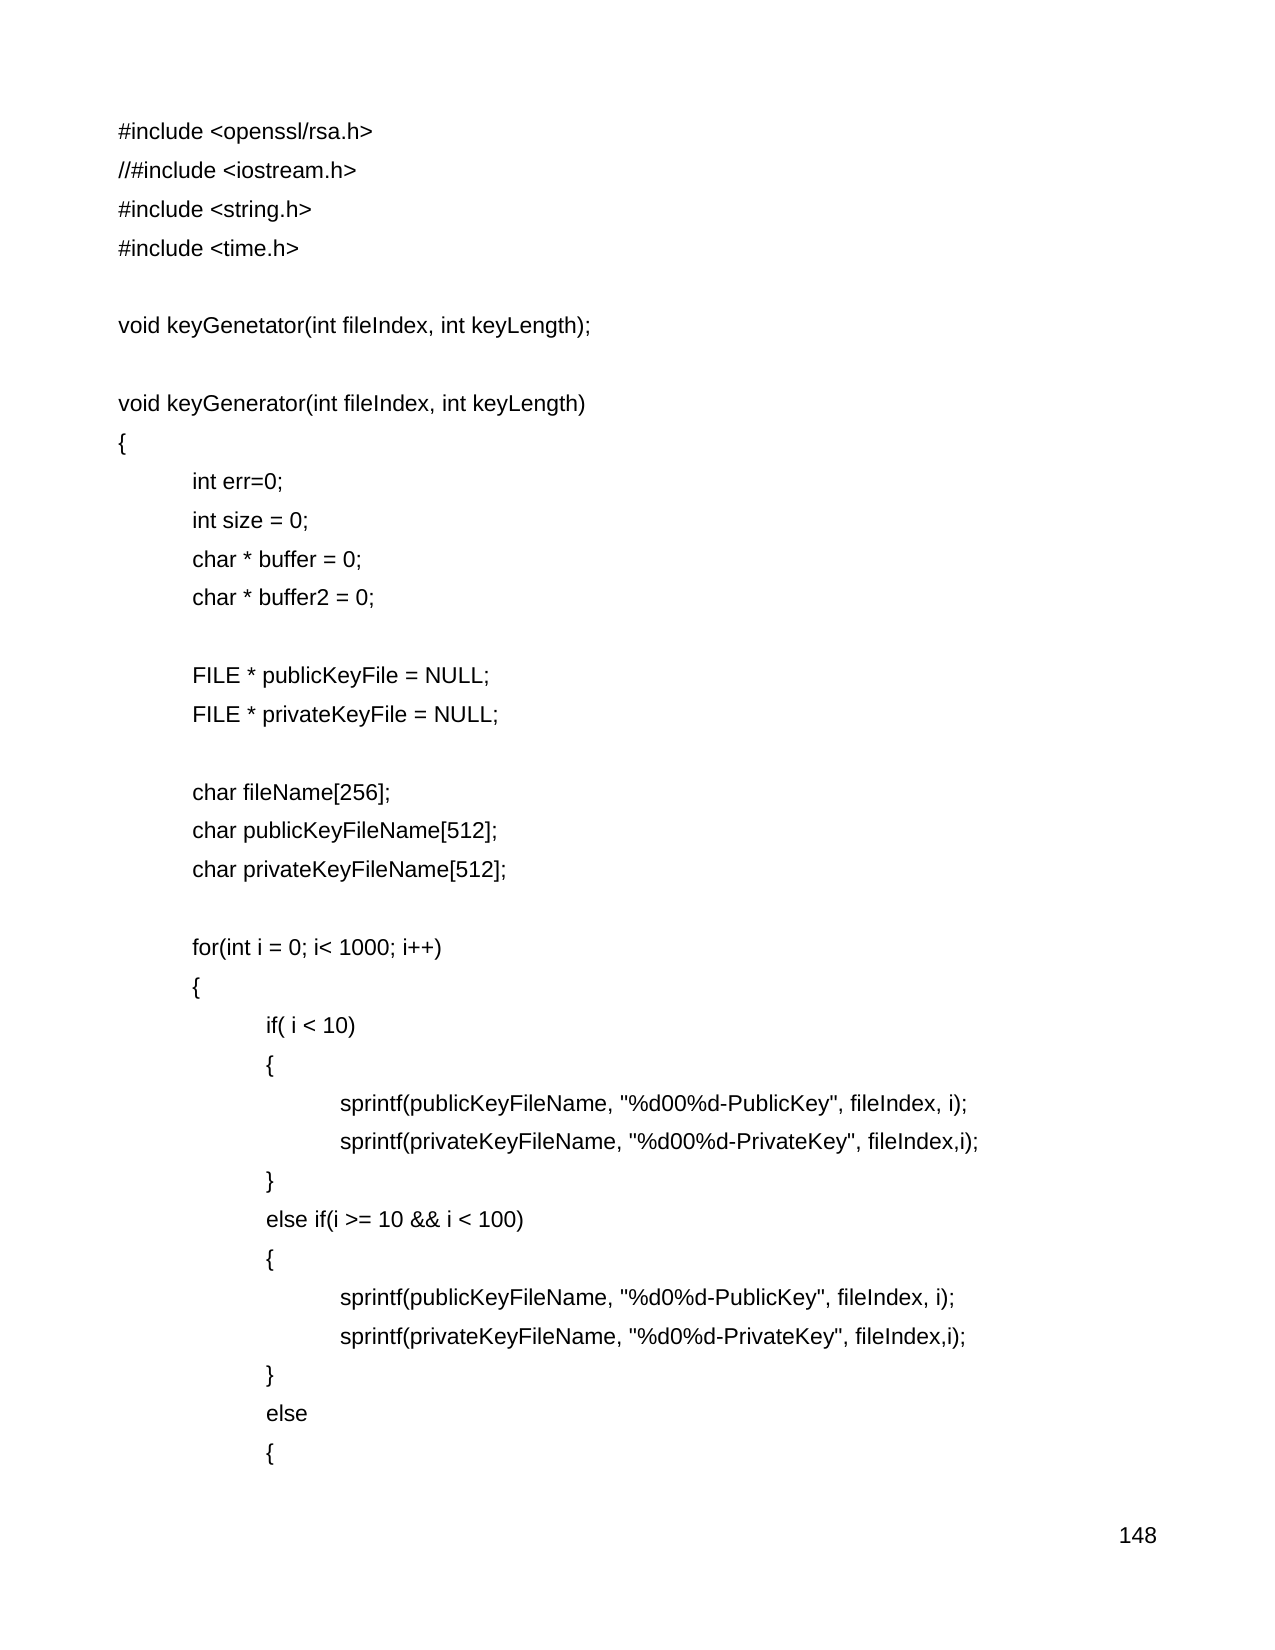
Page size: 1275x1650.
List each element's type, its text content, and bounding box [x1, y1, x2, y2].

text void keyGenerator(int fileIndex, int keyLength) [118, 390, 1157, 416]
text char fileName[256]; [118, 779, 1157, 805]
text else if(i >= 10 && i < 100) [118, 1206, 1157, 1232]
text sprintf(publicKeyFileName, "%d0%d-PublicKey", fileIndex, i); [118, 1284, 1157, 1310]
text #include <string.h> [118, 196, 1157, 222]
text int size = 0; [118, 507, 1157, 533]
text //#include <iostream.h> [118, 157, 1157, 183]
text if( i < 10) [118, 1012, 1157, 1038]
text sprintf(publicKeyFileName, "%d00%d-PublicKey", fileIndex, i); [118, 1089, 1157, 1116]
text FILE * privateKeyFile = NULL; [118, 701, 1157, 727]
text char * buffer2 = 0; [118, 584, 1157, 611]
text else [118, 1400, 1157, 1427]
text int err=0; [118, 468, 1157, 494]
text #include <openssl/rsa.h> [118, 118, 1157, 144]
text } [118, 1167, 1157, 1193]
text char publicKeyFileName[512]; [118, 817, 1157, 844]
text for(int i = 0; i< 1000; i++) [118, 934, 1157, 960]
text #include <time.h> [118, 235, 1157, 261]
text { [118, 1245, 1157, 1271]
text sprintf(privateKeyFileName, "%d00%d-PrivateKey", fileIndex,i); [118, 1128, 1157, 1155]
text { [118, 429, 1157, 455]
text FILE * publicKeyFile = NULL; [118, 662, 1157, 688]
text char * buffer = 0; [118, 546, 1157, 572]
text { [118, 1051, 1157, 1077]
text sprintf(privateKeyFileName, "%d0%d-PrivateKey", fileIndex,i); [118, 1323, 1157, 1349]
text { [118, 973, 1157, 999]
text void keyGenetator(int fileIndex, int keyLength); [118, 312, 1157, 339]
text { [118, 1439, 1157, 1466]
text } [118, 1361, 1157, 1388]
text char privateKeyFileName[512]; [118, 856, 1157, 883]
